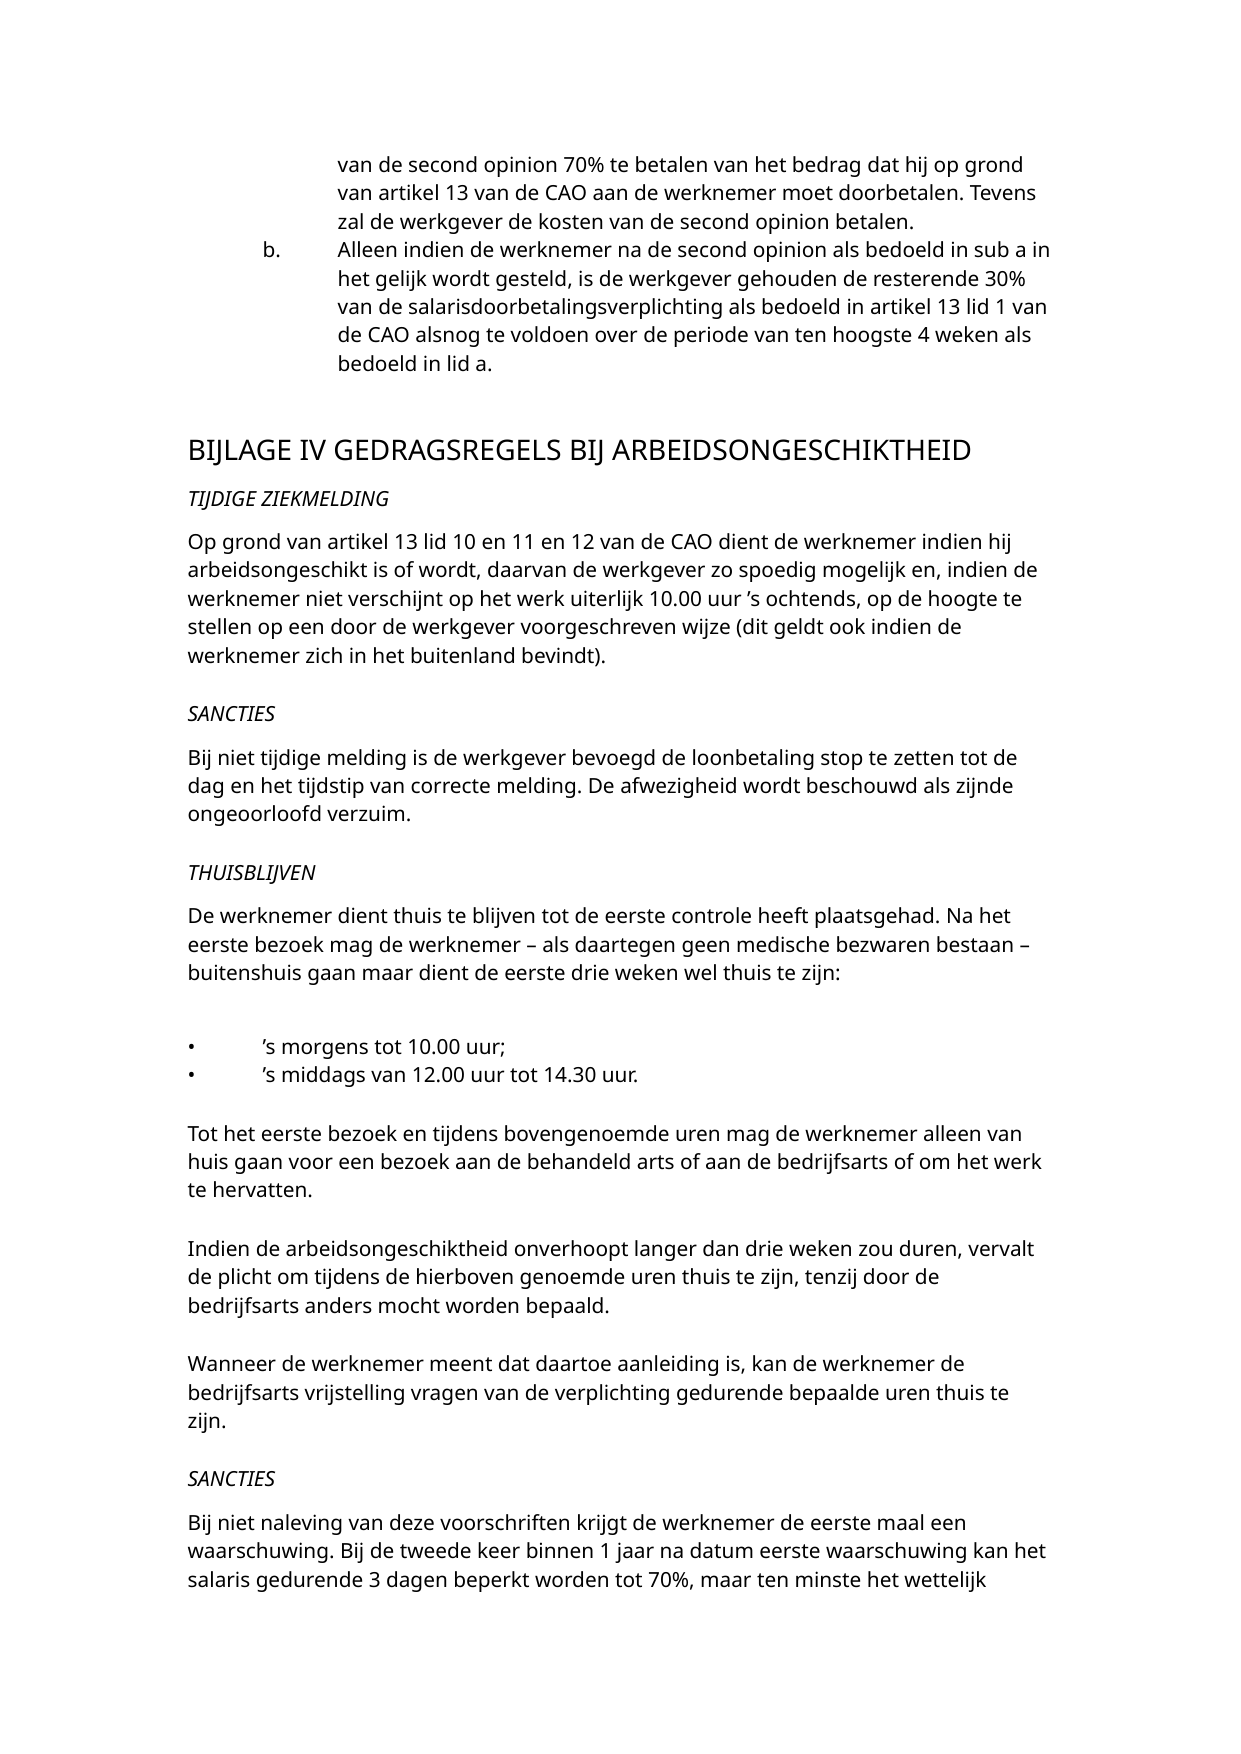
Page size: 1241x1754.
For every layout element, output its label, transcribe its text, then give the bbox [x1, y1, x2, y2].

text SANCTIES [187, 1464, 1053, 1493]
text Tot het eerste bezoek en tijdens bovengenoemde uren mag de werknemer alleen van huis gaan voor een bezoek aan de behandeld arts of aan de bedrijfsarts of om het werk te hervatten. [187, 1119, 1053, 1204]
text Indien de arbeidsongeschiktheid onverhoopt langer dan drie weken zou duren, vervalt de plicht om tijdens de hierboven genoemde uren thuis te zijn, tenzij door de bedrijfsarts anders mocht worden bepaald. [187, 1234, 1053, 1319]
list ’s morgens tot 10.00 uur; [187, 1032, 1053, 1060]
text TIJDIGE ZIEKMELDING [187, 484, 1053, 512]
subtitle BIJLAGE IV GEDRAGSREGELS BIJ ARBEIDSONGESCHIKTHEID [187, 430, 1053, 469]
text De werknemer dient thuis te blijven tot de eerste controle heeft plaatsgehad. Na het eerste bezoek mag de werknemer – als daartegen geen medische bezwaren bestaan – buitenshuis gaan maar dient de eerste drie weken wel thuis te zijn: [187, 901, 1053, 987]
text Bij niet tijdige melding is de werkgever bevoegd de loonbetaling stop te zetten tot de dag en het tijdstip van correcte melding. De afwezigheid wordt beschouwd als zijnde ongeoorloofd verzuim. [187, 743, 1053, 828]
text THUISBLIJVEN [187, 858, 1053, 886]
list van de second opinion 70% te betalen van het bedrag dat hij op grond van artikel 13 van de CAO aan de werknemer moet doorbetalen. Tevens zal de werkgever de kosten van de second opinion betalen. [262, 150, 1053, 235]
list Alleen indien de werknemer na de second opinion als bedoeld in sub a in het gelijk wordt gesteld, is de werkgever gehouden de resterende 30% van de salarisdoorbetalingsverplichting als bedoeld in artikel 13 lid 1 van de CAO alsnog te voldoen over de periode van ten hoogste 4 weken als bedoeld in lid a. [262, 235, 1053, 377]
list ’s middags van 12.00 uur tot 14.30 uur. [187, 1060, 1053, 1089]
text SANCTIES [187, 699, 1053, 728]
text Bij niet naleving van deze voorschriften krijgt de werknemer de eerste maal een waarschuwing. Bij de tweede keer binnen 1 jaar na datum eerste waarschuwing kan het salaris gedurende 3 dagen beperkt worden tot 70%, maar ten minste het wettelijk [187, 1508, 1053, 1593]
text Op grond van artikel 13 lid 10 en 11 en 12 van de CAO dient de werknemer indien hij arbeidsongeschikt is of wordt, daarvan de werkgever zo spoedig mogelijk en, indien de werknemer niet verschijnt op het werk uiterlijk 10.00 uur ’s ochtends, op de hoogte te stellen op een door de werkgever voorgeschreven wijze (dit geldt ook indien de werknemer zich in het buitenland bevindt). [187, 527, 1053, 669]
text Wanneer de werknemer meent dat daartoe aanleiding is, kan de werknemer de bedrijfsarts vrijstelling vragen van de verplichting gedurende bepaalde uren thuis te zijn. [187, 1349, 1053, 1434]
